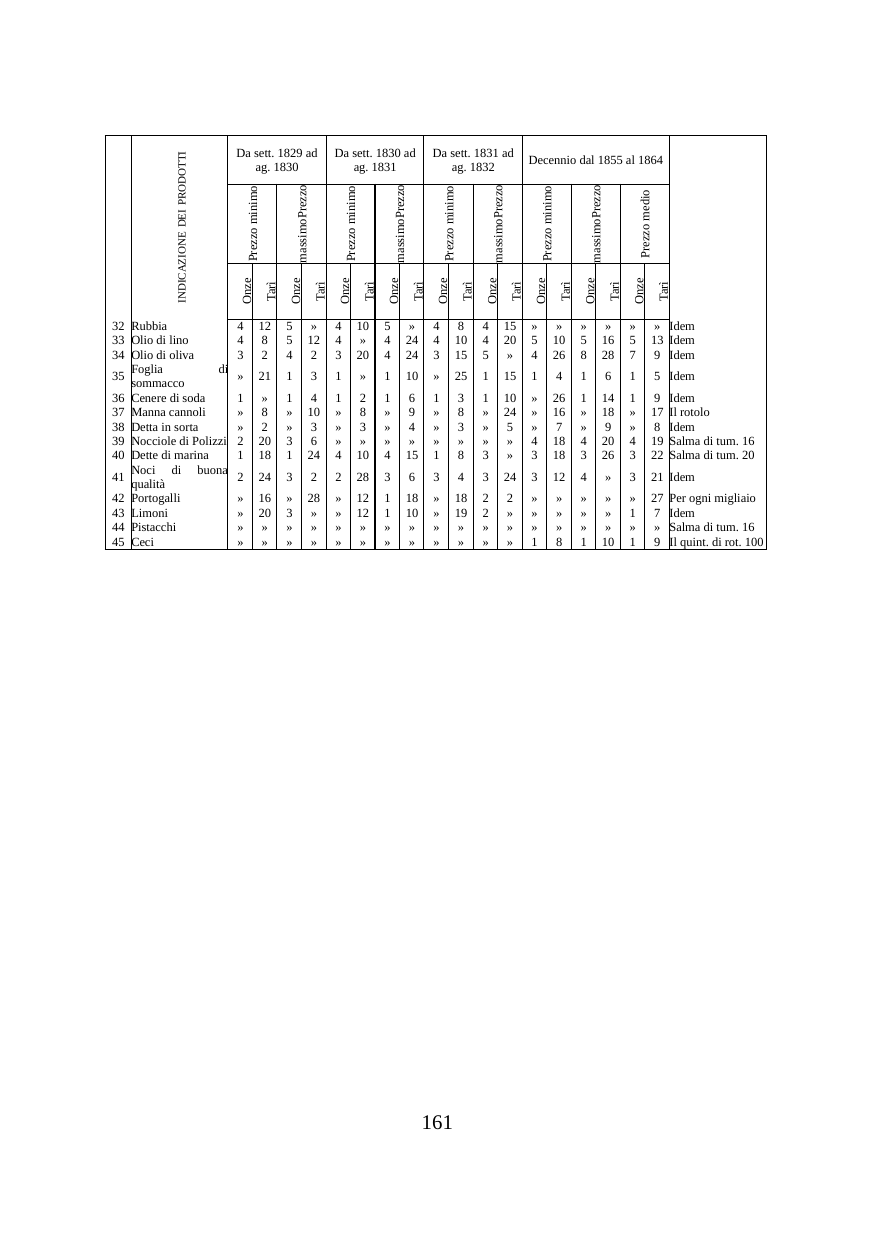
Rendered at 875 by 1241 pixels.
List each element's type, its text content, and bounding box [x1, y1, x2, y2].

table_cell » [302, 520, 326, 534]
table_cell 1 [621, 391, 644, 405]
table_cell 25 [449, 362, 473, 391]
table_cell Idem [670, 362, 766, 391]
table_cell » [424, 491, 448, 506]
table_cell 21 [645, 463, 669, 491]
table_cell Tarì [302, 264, 326, 319]
table_cell » [474, 434, 497, 448]
table_cell 3 [474, 463, 497, 491]
table_cell 8 [547, 534, 571, 549]
table_cell 15 [498, 362, 522, 391]
table_cell Prezzo massimo [277, 185, 326, 263]
table_cell Noci di buona qualità [132, 463, 227, 491]
table_cell Salma di tum. 16 [670, 434, 766, 448]
table_cell » [327, 506, 350, 520]
table_cell » [302, 534, 326, 549]
table_cell » [228, 534, 252, 549]
table_cell 3 [449, 391, 473, 405]
table_cell 2 [228, 463, 252, 491]
table_cell 21 [253, 362, 276, 391]
table_cell » [645, 520, 669, 534]
table_cell Olio di lino [132, 333, 227, 347]
table_cell » [302, 320, 326, 333]
table_cell » [400, 434, 423, 448]
table_cell 3 [302, 419, 326, 434]
table_cell 10 [596, 534, 620, 549]
table_cell 9 [645, 348, 669, 362]
table_cell » [400, 520, 423, 534]
table_cell Idem [670, 463, 766, 491]
table_cell Prezzo medio [621, 185, 669, 263]
table_cell 8 [449, 448, 473, 462]
table_cell » [621, 320, 644, 333]
table_cell Onze [523, 264, 546, 319]
table_cell » [253, 520, 276, 534]
table_cell 4 [376, 333, 399, 347]
table_cell 6 [400, 391, 423, 405]
table_cell 12 [302, 333, 326, 347]
table_cell 42 [106, 491, 131, 506]
table_cell » [572, 506, 595, 520]
table_cell » [547, 506, 571, 520]
table_cell 28 [596, 348, 620, 362]
table_cell 2 [474, 506, 497, 520]
table_cell » [424, 434, 448, 448]
table_cell 10 [547, 333, 571, 347]
table_cell » [424, 506, 448, 520]
table_cell 6 [400, 463, 423, 491]
table_cell 8 [645, 419, 669, 434]
table_cell 8 [351, 405, 374, 419]
table_cell 5 [621, 333, 644, 347]
table_cell Salma di tum. 16 [670, 520, 766, 534]
table_cell 27 [645, 491, 669, 506]
table_cell Idem [670, 319, 766, 333]
table_cell 3 [277, 434, 301, 448]
table_cell 17 [645, 405, 669, 419]
table_cell 10 [400, 362, 423, 391]
table_cell 20 [253, 434, 276, 448]
table_cell » [621, 491, 644, 506]
table_cell » [424, 520, 448, 534]
table_cell Tarì [449, 264, 473, 319]
table_cell » [376, 405, 399, 419]
table_cell 9 [596, 419, 620, 434]
table_cell » [277, 405, 301, 419]
table_cell 1 [277, 448, 301, 462]
table_cell 1 [621, 506, 644, 520]
table_cell 20 [596, 434, 620, 448]
table_cell 1 [228, 448, 252, 462]
table_cell » [376, 419, 399, 434]
table_cell Prezzo massimo [376, 185, 423, 263]
table_cell 14 [596, 391, 620, 405]
table_cell Tarì [596, 264, 620, 319]
table_cell » [621, 520, 644, 534]
table_cell 8 [449, 405, 473, 419]
table_cell » [572, 419, 595, 434]
table_header Da sett. 1829 ad ag. 1830 [228, 136, 326, 183]
table_cell 4 [277, 348, 301, 362]
table_cell » [277, 534, 301, 549]
table_cell Idem [670, 506, 766, 520]
table_cell 1 [376, 362, 399, 391]
table_cell 39 [106, 434, 131, 448]
table_cell 5 [277, 333, 301, 347]
table_cell 4 [376, 348, 399, 362]
table_cell 10 [302, 405, 326, 419]
table_cell Detta in sorta [132, 419, 227, 434]
table_header [106, 136, 131, 319]
table_cell 4 [302, 391, 326, 405]
table_cell 9 [645, 391, 669, 405]
table_cell 3 [621, 448, 644, 462]
table_cell 24 [498, 405, 522, 419]
table_cell » [228, 506, 252, 520]
table_cell Onze [572, 264, 595, 319]
table_cell Onze [621, 264, 644, 319]
table_cell 18 [547, 448, 571, 462]
table_cell » [498, 434, 522, 448]
table_cell 5 [645, 362, 669, 391]
table_cell 18 [253, 448, 276, 462]
table_cell 4 [474, 320, 497, 333]
table_cell 44 [106, 520, 131, 534]
table_cell 12 [253, 320, 276, 333]
table_cell 19 [645, 434, 669, 448]
table_cell 45 [106, 534, 131, 549]
table_header Da sett. 1830 ad ag. 1831 [327, 136, 423, 183]
table_cell 26 [547, 391, 571, 405]
table_cell 1 [376, 391, 399, 405]
table_cell » [498, 506, 522, 520]
table_cell » [327, 405, 350, 419]
table_cell 26 [547, 348, 571, 362]
table_cell 18 [400, 491, 423, 506]
table_cell Prezzo massimo [572, 185, 620, 263]
table_cell » [596, 506, 620, 520]
table_cell 8 [449, 320, 473, 333]
table_cell 9 [400, 405, 423, 419]
table_cell » [277, 491, 301, 506]
table_cell 15 [400, 448, 423, 462]
table_cell » [596, 491, 620, 506]
table_cell 1 [523, 534, 546, 549]
table_cell 3 [228, 348, 252, 362]
table_cell » [572, 320, 595, 333]
table_cell 22 [645, 448, 669, 462]
table_cell » [327, 434, 350, 448]
table_cell Idem [670, 391, 766, 405]
table_cell 20 [351, 348, 374, 362]
table_cell 18 [596, 405, 620, 419]
table_cell 2 [351, 391, 374, 405]
table_cell » [572, 491, 595, 506]
table_cell 3 [621, 463, 644, 491]
table_cell » [621, 419, 644, 434]
table_cell 24 [253, 463, 276, 491]
table_cell » [449, 534, 473, 549]
table_cell 4 [327, 448, 350, 462]
table_cell Onze [376, 264, 399, 319]
table_cell 40 [106, 448, 131, 462]
table_cell Idem [670, 348, 766, 362]
table_cell 4 [400, 419, 423, 434]
table_cell 12 [547, 463, 571, 491]
table_cell 34 [106, 348, 131, 362]
table_cell 9 [645, 534, 669, 549]
table_cell Cenere di soda [132, 391, 227, 405]
table_cell » [523, 419, 546, 434]
table_cell » [277, 419, 301, 434]
table_cell Dette di marina [132, 448, 227, 462]
table_cell 3 [424, 463, 448, 491]
table_cell » [327, 491, 350, 506]
table_cell 36 [106, 391, 131, 405]
table_cell 28 [351, 463, 374, 491]
table_cell Salma di tum. 20 [670, 448, 766, 462]
table_cell 1 [621, 362, 644, 391]
table_cell » [523, 405, 546, 419]
table_cell 3 [327, 348, 350, 362]
table_cell Prezzo minimo [228, 185, 276, 263]
table_cell 2 [474, 491, 497, 506]
table_cell » [596, 320, 620, 333]
table_cell » [302, 506, 326, 520]
table_cell » [547, 520, 571, 534]
table_cell » [228, 419, 252, 434]
table_cell 4 [228, 320, 252, 333]
table_cell Manna cannoli [132, 405, 227, 419]
table_cell 1 [277, 362, 301, 391]
table_cell 4 [424, 333, 448, 347]
table_cell » [596, 463, 620, 491]
table_cell » [572, 520, 595, 534]
table_cell 16 [253, 491, 276, 506]
table_cell Tarì [645, 264, 669, 319]
table_cell 1 [474, 391, 497, 405]
table_cell Il quint. di rot. 100 [670, 534, 766, 549]
table_cell » [376, 534, 399, 549]
table_cell 5 [277, 320, 301, 333]
table_cell Onze [277, 264, 301, 319]
table_cell 4 [376, 448, 399, 462]
table_cell 10 [400, 506, 423, 520]
table_cell » [449, 434, 473, 448]
table_cell 8 [572, 348, 595, 362]
table_cell 3 [302, 362, 326, 391]
table_cell 1 [376, 506, 399, 520]
table_cell Olio di oliva [132, 348, 227, 362]
table_cell » [523, 491, 546, 506]
table_cell 1 [376, 491, 399, 506]
table_cell 13 [645, 333, 669, 347]
table_cell 2 [498, 491, 522, 506]
table_cell Onze [228, 264, 252, 319]
table_cell » [498, 534, 522, 549]
table_cell Portogalli [132, 491, 227, 506]
table_cell » [424, 419, 448, 434]
table_cell 1 [474, 362, 497, 391]
table_cell 3 [474, 448, 497, 462]
table_cell Limoni [132, 506, 227, 520]
table_cell » [474, 520, 497, 534]
table_cell Il rotolo [670, 405, 766, 419]
table_cell 3 [523, 448, 546, 462]
table_cell » [400, 534, 423, 549]
table_cell Pistacchi [132, 520, 227, 534]
table_cell » [474, 419, 497, 434]
table_cell » [327, 419, 350, 434]
table_cell » [277, 520, 301, 534]
table_cell 15 [449, 348, 473, 362]
table_cell Prezzo minimo [424, 185, 473, 263]
table_cell 20 [498, 333, 522, 347]
table_cell 6 [302, 434, 326, 448]
table_cell 2 [302, 463, 326, 491]
table_cell 18 [449, 491, 473, 506]
table_cell 4 [474, 333, 497, 347]
table_cell 15 [498, 320, 522, 333]
table_cell » [523, 391, 546, 405]
table_cell » [376, 520, 399, 534]
table_cell 10 [351, 448, 374, 462]
table_cell 41 [106, 463, 131, 491]
table_cell Tarì [351, 264, 374, 319]
table_cell 6 [596, 362, 620, 391]
table_cell Foglia di sommacco [132, 362, 227, 391]
table_cell » [327, 534, 350, 549]
table_cell » [327, 520, 350, 534]
table_cell » [228, 520, 252, 534]
table_cell Prezzo minimo [327, 185, 374, 263]
table_cell 2 [327, 463, 350, 491]
table_cell 7 [645, 506, 669, 520]
table_cell 4 [572, 434, 595, 448]
table_cell 2 [253, 348, 276, 362]
table_cell 43 [106, 506, 131, 520]
table_cell » [498, 448, 522, 462]
table_cell 26 [596, 448, 620, 462]
table_cell Onze [474, 264, 497, 319]
table_cell 24 [400, 333, 423, 347]
table_cell 5 [572, 333, 595, 347]
table_cell » [228, 405, 252, 419]
table_cell » [523, 506, 546, 520]
table_cell Rubbia [132, 319, 227, 333]
table_cell 24 [302, 448, 326, 462]
table_cell » [424, 534, 448, 549]
table_cell » [228, 362, 252, 391]
table_header indicazione dei prodotti [132, 136, 227, 319]
table_cell » [449, 520, 473, 534]
table_cell 3 [424, 348, 448, 362]
table_cell 4 [327, 320, 350, 333]
table_cell » [596, 520, 620, 534]
table_cell 24 [400, 348, 423, 362]
table_cell 3 [277, 463, 301, 491]
table_cell 3 [449, 419, 473, 434]
table_cell » [498, 520, 522, 534]
table_cell » [547, 491, 571, 506]
table_cell 4 [228, 333, 252, 347]
table_cell 4 [621, 434, 644, 448]
table_cell 10 [498, 391, 522, 405]
table_cell 1 [327, 391, 350, 405]
table_header Decennio dal 1855 al 1864 [523, 136, 669, 183]
table_cell 28 [302, 491, 326, 506]
table_cell Per ogni migliaio [670, 491, 766, 506]
table_cell 8 [253, 405, 276, 419]
table_cell 1 [277, 391, 301, 405]
table_cell » [547, 320, 571, 333]
table_cell » [474, 405, 497, 419]
table_cell 35 [106, 362, 131, 391]
table_cell 24 [498, 463, 522, 491]
table_cell 37 [106, 405, 131, 419]
table_cell Idem [670, 333, 766, 347]
table_cell » [253, 534, 276, 549]
table_cell 3 [351, 419, 374, 434]
table_cell 7 [547, 419, 571, 434]
table_cell 1 [424, 391, 448, 405]
table_cell 2 [302, 348, 326, 362]
table_cell 5 [376, 320, 399, 333]
table_cell 1 [327, 362, 350, 391]
table_cell 8 [253, 333, 276, 347]
table_cell 1 [621, 534, 644, 549]
table_cell Tarì [253, 264, 276, 319]
table_cell 5 [498, 419, 522, 434]
table_cell » [351, 434, 374, 448]
table_cell » [498, 348, 522, 362]
table_cell 38 [106, 419, 131, 434]
table_cell » [253, 391, 276, 405]
table_cell » [351, 333, 374, 347]
table_cell 20 [253, 506, 276, 520]
table_cell 3 [277, 506, 301, 520]
table_cell 2 [253, 419, 276, 434]
table_cell 19 [449, 506, 473, 520]
table_cell 1 [424, 448, 448, 462]
table_cell 3 [376, 463, 399, 491]
table_cell Onze [424, 264, 448, 319]
table_cell Tarì [547, 264, 571, 319]
table_cell 1 [572, 391, 595, 405]
table_cell 2 [228, 434, 252, 448]
table_cell 32 [106, 319, 131, 333]
table_cell » [400, 320, 423, 333]
table_cell 12 [351, 506, 374, 520]
table_header Da sett. 1831 ad ag. 1832 [424, 136, 522, 183]
table_cell » [621, 405, 644, 419]
table_cell 4 [547, 362, 571, 391]
table_header [670, 136, 766, 319]
table_cell 10 [351, 320, 374, 333]
table_cell 16 [596, 333, 620, 347]
table_cell Onze [327, 264, 350, 319]
table_cell 1 [228, 391, 252, 405]
table_cell » [351, 520, 374, 534]
table_cell 4 [523, 434, 546, 448]
table_cell 4 [449, 463, 473, 491]
table_cell Nocciole di Polizzi [132, 434, 227, 448]
table_cell 4 [327, 333, 350, 347]
table_cell » [351, 534, 374, 549]
table_cell 33 [106, 333, 131, 347]
table_cell Idem [670, 419, 766, 434]
table_cell 12 [351, 491, 374, 506]
table_cell Ceci [132, 534, 227, 549]
table_cell 5 [523, 333, 546, 347]
table_cell » [424, 405, 448, 419]
table_cell 4 [424, 320, 448, 333]
table_cell » [424, 362, 448, 391]
table_cell 3 [523, 463, 546, 491]
table_cell Prezzo minimo [523, 185, 571, 263]
table_cell 4 [572, 463, 595, 491]
table_cell Tarì [400, 264, 423, 319]
table_cell 7 [621, 348, 644, 362]
table_cell 1 [572, 362, 595, 391]
table_cell » [228, 491, 252, 506]
table_cell Prezzo massimo [474, 185, 522, 263]
table_cell » [523, 520, 546, 534]
table_cell 5 [474, 348, 497, 362]
table_cell Tarì [498, 264, 522, 319]
table_cell » [351, 362, 374, 391]
table_cell » [572, 405, 595, 419]
table_cell 10 [449, 333, 473, 347]
table_cell 1 [572, 534, 595, 549]
table_cell 4 [523, 348, 546, 362]
table_cell 18 [547, 434, 571, 448]
table_cell » [645, 320, 669, 333]
table_cell » [474, 534, 497, 549]
table_cell » [376, 434, 399, 448]
table_cell 3 [572, 448, 595, 462]
table_cell » [523, 320, 546, 333]
table_cell 1 [523, 362, 546, 391]
table_cell 16 [547, 405, 571, 419]
